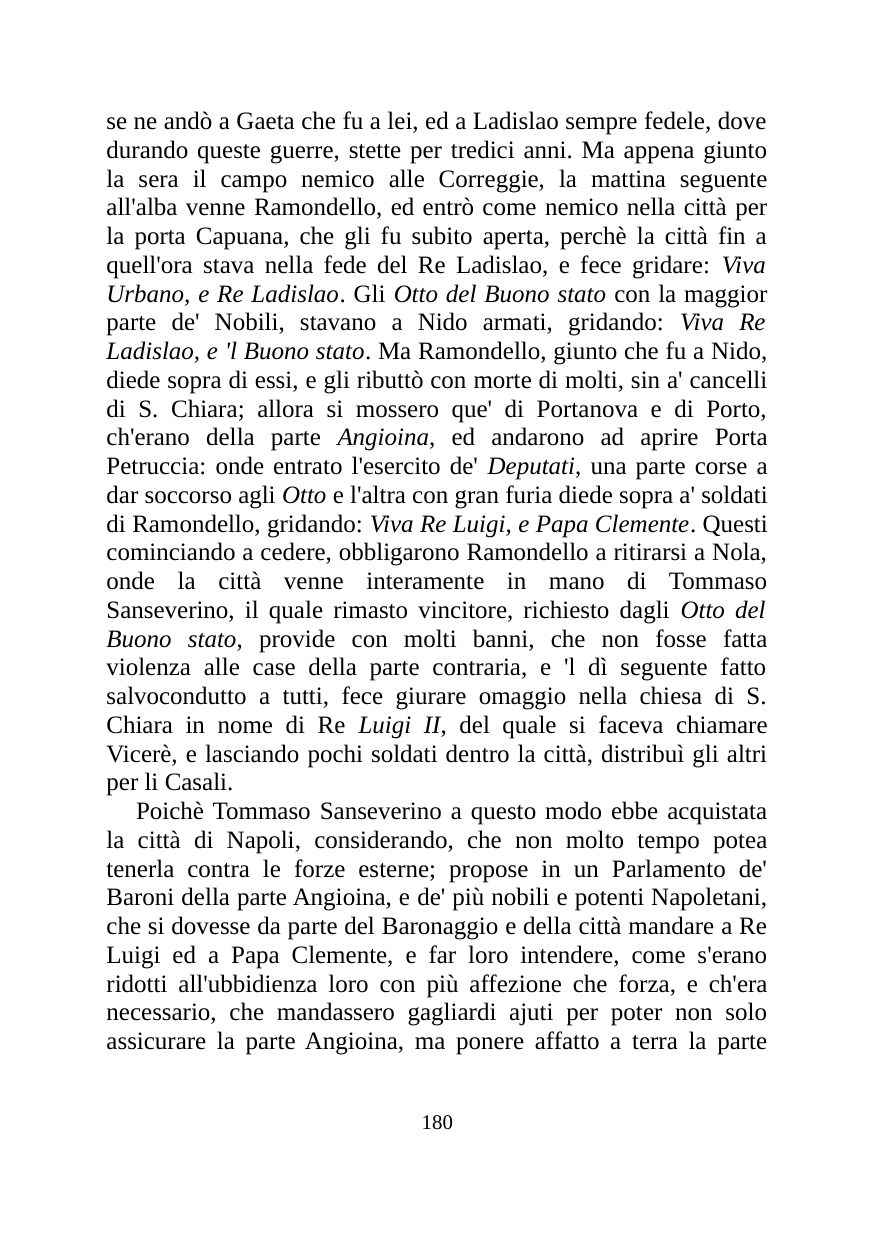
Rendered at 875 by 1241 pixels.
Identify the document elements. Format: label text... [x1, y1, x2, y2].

text Poichè Tommaso Sanseverino a questo modo ebbe acquistata la città di Napoli, considerando, che non molto tempo potea tenerla contra le forze esterne; propose in un Parlamento de' Baroni della parte Angioina, e de' più nobili e potenti Napoletani, che si dovesse da parte del Baronaggio e della città mandare a Re Luigi ed a Papa Clemente, e far loro intendere, come s'erano ridotti all'ubbidienza loro con più affezione che forza, e ch'era necessario, che mandassero gagliardi ajuti per poter non solo assicurare la parte Angioina, ma ponere affatto a terra la parte [106, 796, 768, 1055]
text se ne andò a Gaeta che fu a lei, ed a Ladislao sempre fedele, dove durando queste guerre, stette per tredici anni. Ma appena giunto la sera il campo nemico alle Correggie, la mattina seguente all'alba venne Ramondello, ed entrò come nemico nella città per la porta Capuana, che gli fu subito aperta, perchè la città fin a quell'ora stava nella fede del Re Ladislao, e fece gridare: Viva Urbano, e Re Ladislao. Gli Otto del Buono stato con la maggior parte de' Nobili, stavano a Nido armati, gridando: Viva Re Ladislao, e 'l Buono stato. Ma Ramondello, giunto che fu a Nido, diede sopra di essi, e gli ributtò con morte di molti, sin a' cancelli di S. Chiara; allora si mossero que' di Portanova e di Porto, ch'erano della parte Angioina, ed andarono ad aprire Porta Petruccia: onde entrato l'esercito de' Deputati, una parte corse a dar soccorso agli Otto e l'altra con gran furia diede sopra a' soldati di Ramondello, gridando: Viva Re Luigi, e Papa Clemente. Questi cominciando a cedere, obbligarono Ramondello a ritirarsi a Nola, onde la città venne interamente in mano di Tommaso Sanseverino, il quale rimasto vincitore, richiesto dagli Otto del Buono stato, provide con molti banni, che non fosse fatta violenza alle case della parte contraria, e 'l dì seguente fatto salvocondutto a tutti, fece giurare omaggio nella chiesa di S. Chiara in nome di Re Luigi II, del quale si faceva chiamare Vicerè, e lasciando pochi soldati dentro la città, distribuì gli altri per li Casali. [106, 106, 768, 796]
